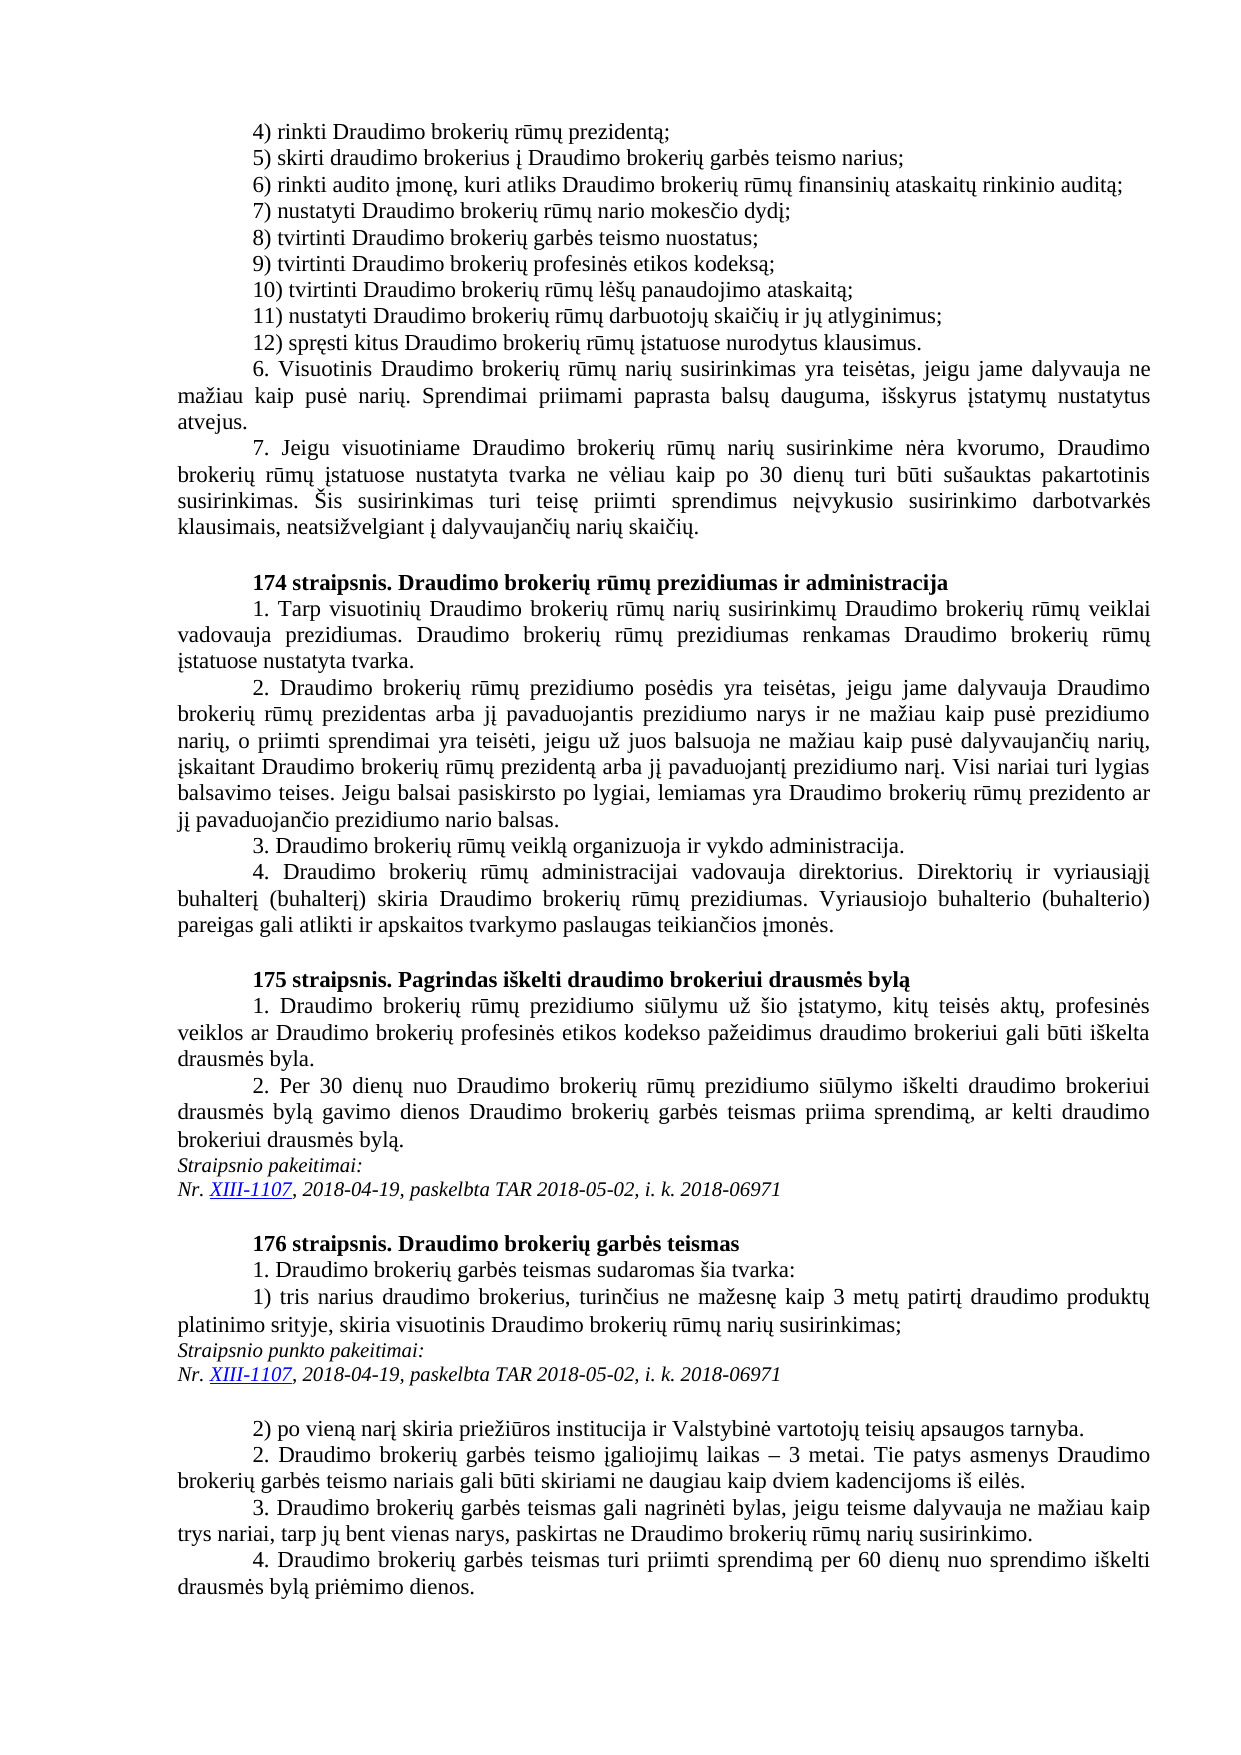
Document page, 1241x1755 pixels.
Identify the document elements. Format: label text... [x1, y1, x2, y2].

text 2. Draudimo brokerių garbės teismo įgaliojimų laikas – 3 metai. Tie patys asmenys Draudimo brokerių garbės teismo nariais gali būti skiriami ne daugiau kaip dviem kadencijoms iš eilės. [177, 1441, 1152, 1494]
text 4. Draudimo brokerių garbės teismas turi priimti sprendimą per 60 dienų nuo sprendimo iškelti drausmės bylą priėmimo dienos. [177, 1546, 1152, 1599]
text 2. Per 30 dienų nuo Draudimo brokerių rūmų prezidiumo siūlymo iškelti draudimo brokeriui drausmės bylą gavimo dienos Draudimo brokerių garbės teismas priima sprendimą, ar kelti draudimo brokeriui drausmės bylą. [177, 1072, 1152, 1153]
text 7) nustatyti Draudimo brokerių rūmų nario mokesčio dydį; [177, 197, 1152, 223]
text 1) tris narius draudimo brokerius, turinčius ne mažesnę kaip 3 metų patirtį draudimo produktų platinimo srityje, skiria visuotinis Draudimo brokerių rūmų narių susirinkimas; [177, 1283, 1152, 1338]
text 10) tvirtinti Draudimo brokerių rūmų lėšų panaudojimo ataskaitą; [177, 276, 1152, 303]
text 8) tvirtinti Draudimo brokerių garbės teismo nuostatus; [177, 223, 1152, 250]
text 9) tvirtinti Draudimo brokerių profesinės etikos kodeksą; [177, 250, 1152, 276]
text Straipsnio pakeitimai: [177, 1153, 1152, 1177]
text 1. Draudimo brokerių rūmų prezidiumo siūlymu už šio įstatymo, kitų teisės aktų, profesinės veiklos ar Draudimo brokerių profesinės etikos kodekso pažeidimus draudimo brokeriui gali būti iškelta drausmės byla. [177, 993, 1152, 1072]
text 175 straipsnis. Pagrindas iškelti draudimo brokeriui drausmės bylą [177, 966, 1152, 993]
text 7. Jeigu visuotiniame Draudimo brokerių rūmų narių susirinkime nėra kvorumo, Draudimo brokerių rūmų įstatuose nustatyta tvarka ne vėliau kaip po 30 dienų turi būti sušauktas pakartotinis susirinkimas. Šis susirinkimas turi teisę priimti sprendimus neįvykusio susirinkimo darbotvarkės klausimais, neatsižvelgiant į dalyvaujančių narių skaičių. [177, 434, 1152, 540]
text 1. Draudimo brokerių garbės teismas sudaromas šia tvarka: [177, 1256, 1152, 1283]
text 176 straipsnis. Draudimo brokerių garbės teismas [177, 1230, 1152, 1256]
text Straipsnio punkto pakeitimai: [177, 1338, 1152, 1362]
text 3. Draudimo brokerių rūmų veiklą organizuoja ir vykdo administracija. [177, 832, 1152, 858]
text 5) skirti draudimo brokerius į Draudimo brokerių garbės teismo narius; [177, 144, 1152, 171]
text 6. Visuotinis Draudimo brokerių rūmų narių susirinkimas yra teisėtas, jeigu jame dalyvauja ne mažiau kaip pusė narių. Sprendimai priimami paprasta balsų dauguma, išskyrus įstatymų nustatytus atvejus. [177, 355, 1152, 434]
text 2) po vieną narį skiria priežiūros institucija ir Valstybinė vartotojų teisių apsaugos tarnyba. [177, 1415, 1152, 1441]
text 4) rinkti Draudimo brokerių rūmų prezidentą; [177, 118, 1152, 144]
text Nr. XIII-1107, 2018-04-19, paskelbta TAR 2018-05-02, i. k. 2018-06971 [177, 1362, 1152, 1386]
text 174 straipsnis. Draudimo brokerių rūmų prezidiumas ir administracija [177, 568, 1152, 595]
text Nr. XIII-1107, 2018-04-19, paskelbta TAR 2018-05-02, i. k. 2018-06971 [177, 1177, 1152, 1201]
text 4. Draudimo brokerių rūmų administracijai vadovauja direktorius. Direktorių ir vyriausiąjį buhalterį (buhalterį) skiria Draudimo brokerių rūmų prezidiumas. Vyriausiojo buhalterio (buhalterio) pareigas gali atlikti ir apskaitos tvarkymo paslaugas teikiančios įmonės. [177, 858, 1152, 937]
text 6) rinkti audito įmonę, kuri atliks Draudimo brokerių rūmų finansinių ataskaitų rinkinio auditą; [177, 171, 1152, 197]
text 12) spręsti kitus Draudimo brokerių rūmų įstatuose nurodytus klausimus. [177, 329, 1152, 355]
text 2. Draudimo brokerių rūmų prezidiumo posėdis yra teisėtas, jeigu jame dalyvauja Draudimo brokerių rūmų prezidentas arba jį pavaduojantis prezidiumo narys ir ne mažiau kaip pusė prezidiumo narių, o priimti sprendimai yra teisėti, jeigu už juos balsuoja ne mažiau kaip pusė dalyvaujančių narių, įskaitant Draudimo brokerių rūmų prezidentą arba jį pavaduojantį prezidiumo narį. Visi nariai turi lygias balsavimo teises. Jeigu balsai pasiskirsto po lygiai, lemiamas yra Draudimo brokerių rūmų prezidento ar jį pavaduojančio prezidiumo nario balsas. [177, 674, 1152, 832]
text 3. Draudimo brokerių garbės teismas gali nagrinėti bylas, jeigu teisme dalyvauja ne mažiau kaip trys nariai, tarp jų bent vienas narys, paskirtas ne Draudimo brokerių rūmų narių susirinkimo. [177, 1494, 1152, 1546]
text 1. Tarp visuotinių Draudimo brokerių rūmų narių susirinkimų Draudimo brokerių rūmų veiklai vadovauja prezidiumas. Draudimo brokerių rūmų prezidiumas renkamas Draudimo brokerių rūmų įstatuose nustatyta tvarka. [177, 595, 1152, 674]
text 11) nustatyti Draudimo brokerių rūmų darbuotojų skaičių ir jų atlyginimus; [177, 303, 1152, 329]
